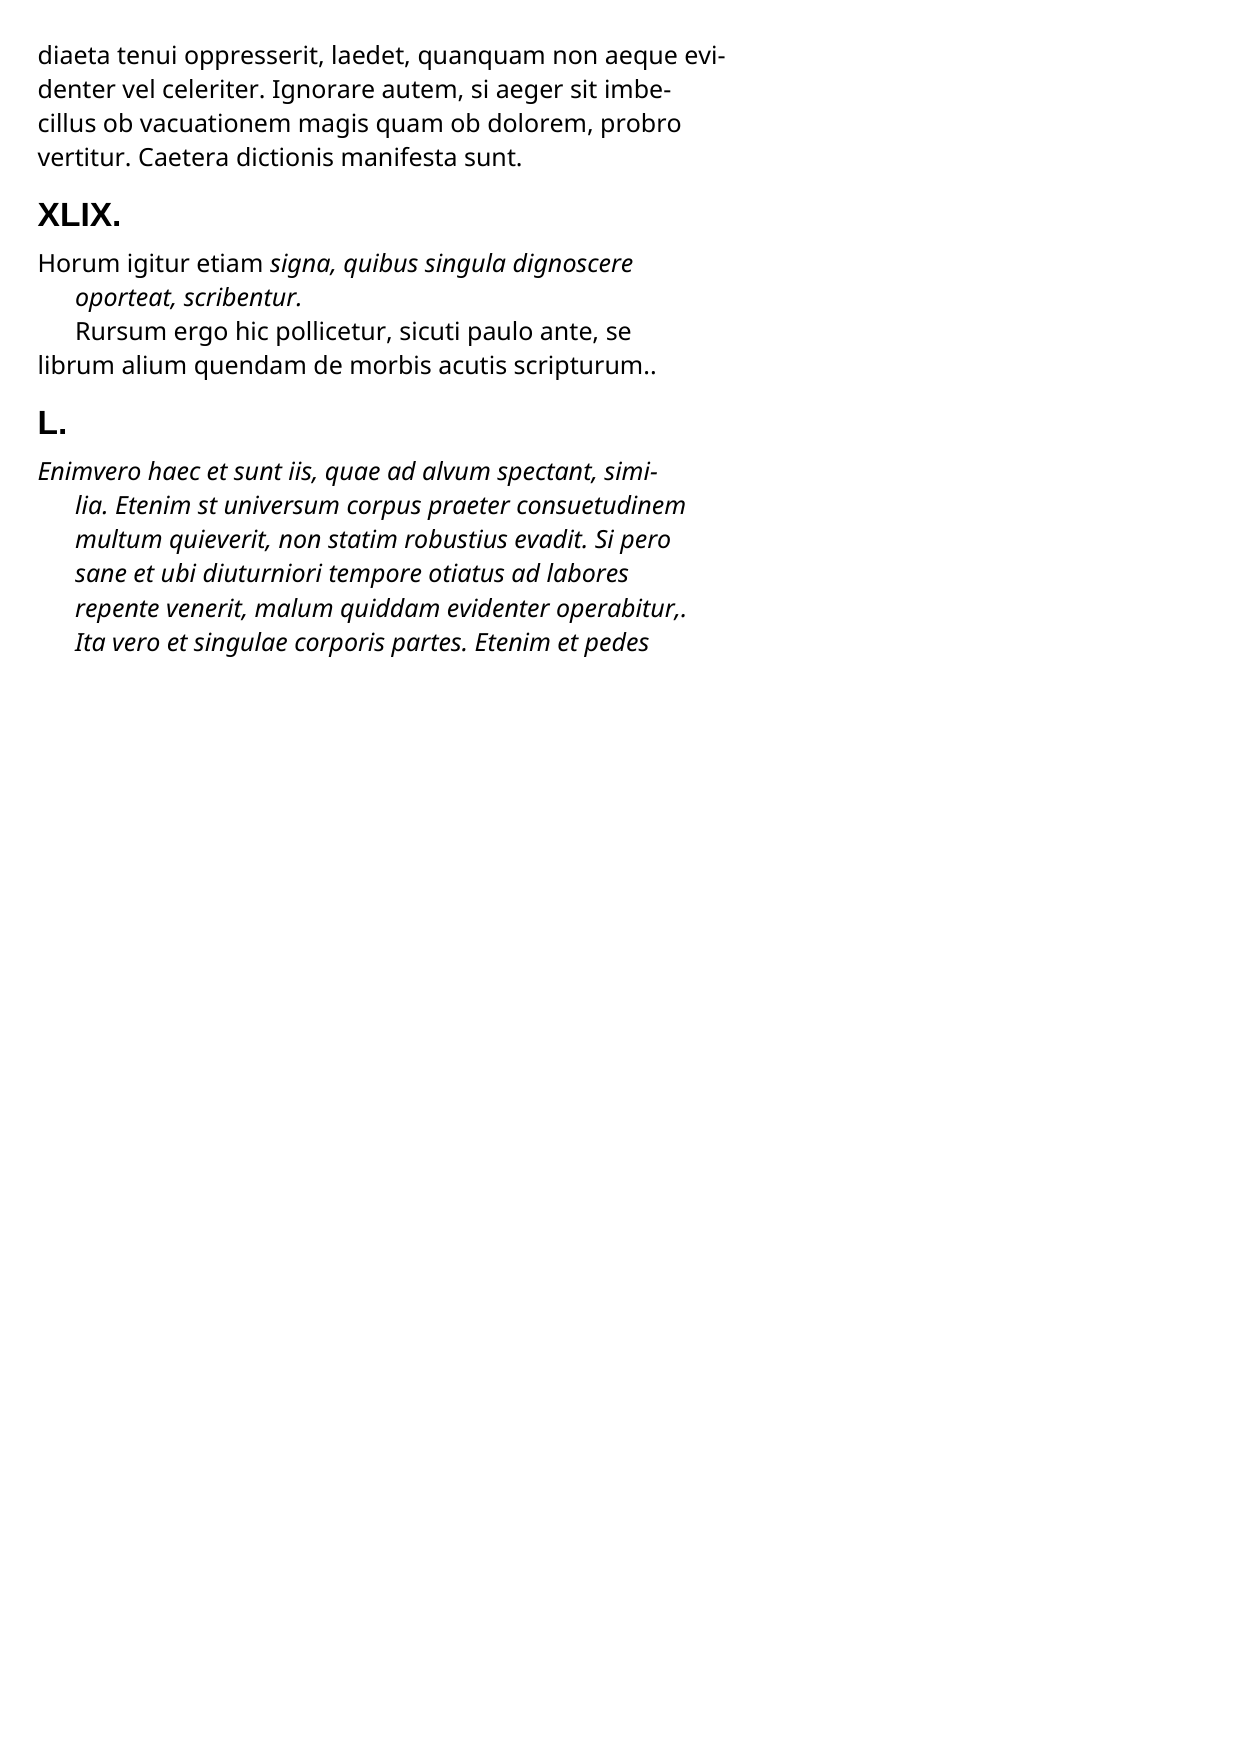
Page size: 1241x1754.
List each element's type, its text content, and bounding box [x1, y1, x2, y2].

text Enimvero haec et sunt iis, quae ad alvum spectant, simi- lia. Etenim st universum corpus praeter consuetudinem multum quieverit, non statim robustius evadit. Si pero sane et ubi diuturniori tempore otiatus ad labores repente venerit, malum quiddam evidenter operabitur,. Ita vero et singulae corporis partes. Etenim et pedes [37, 454, 1203, 658]
subtitle L. [37, 403, 1203, 441]
text diaeta tenui oppresserit, laedet, quanquam non aeque evi- denter vel celeriter. Ignorare autem, si aeger sit imbe- cillus ob vacuationem magis quam ob dolorem, probro vertitur. Caetera dictionis manifesta sunt. [37, 37, 1203, 174]
text Rursum ergo hic pollicetur, sicuti paulo ante, se librum alium quendam de morbis acutis scripturum.. [37, 314, 1203, 382]
text Horum igitur etiam signa, quibus singula dignoscere oporteat, scribentur. [37, 246, 1203, 314]
subtitle XLIX. [37, 194, 1203, 233]
